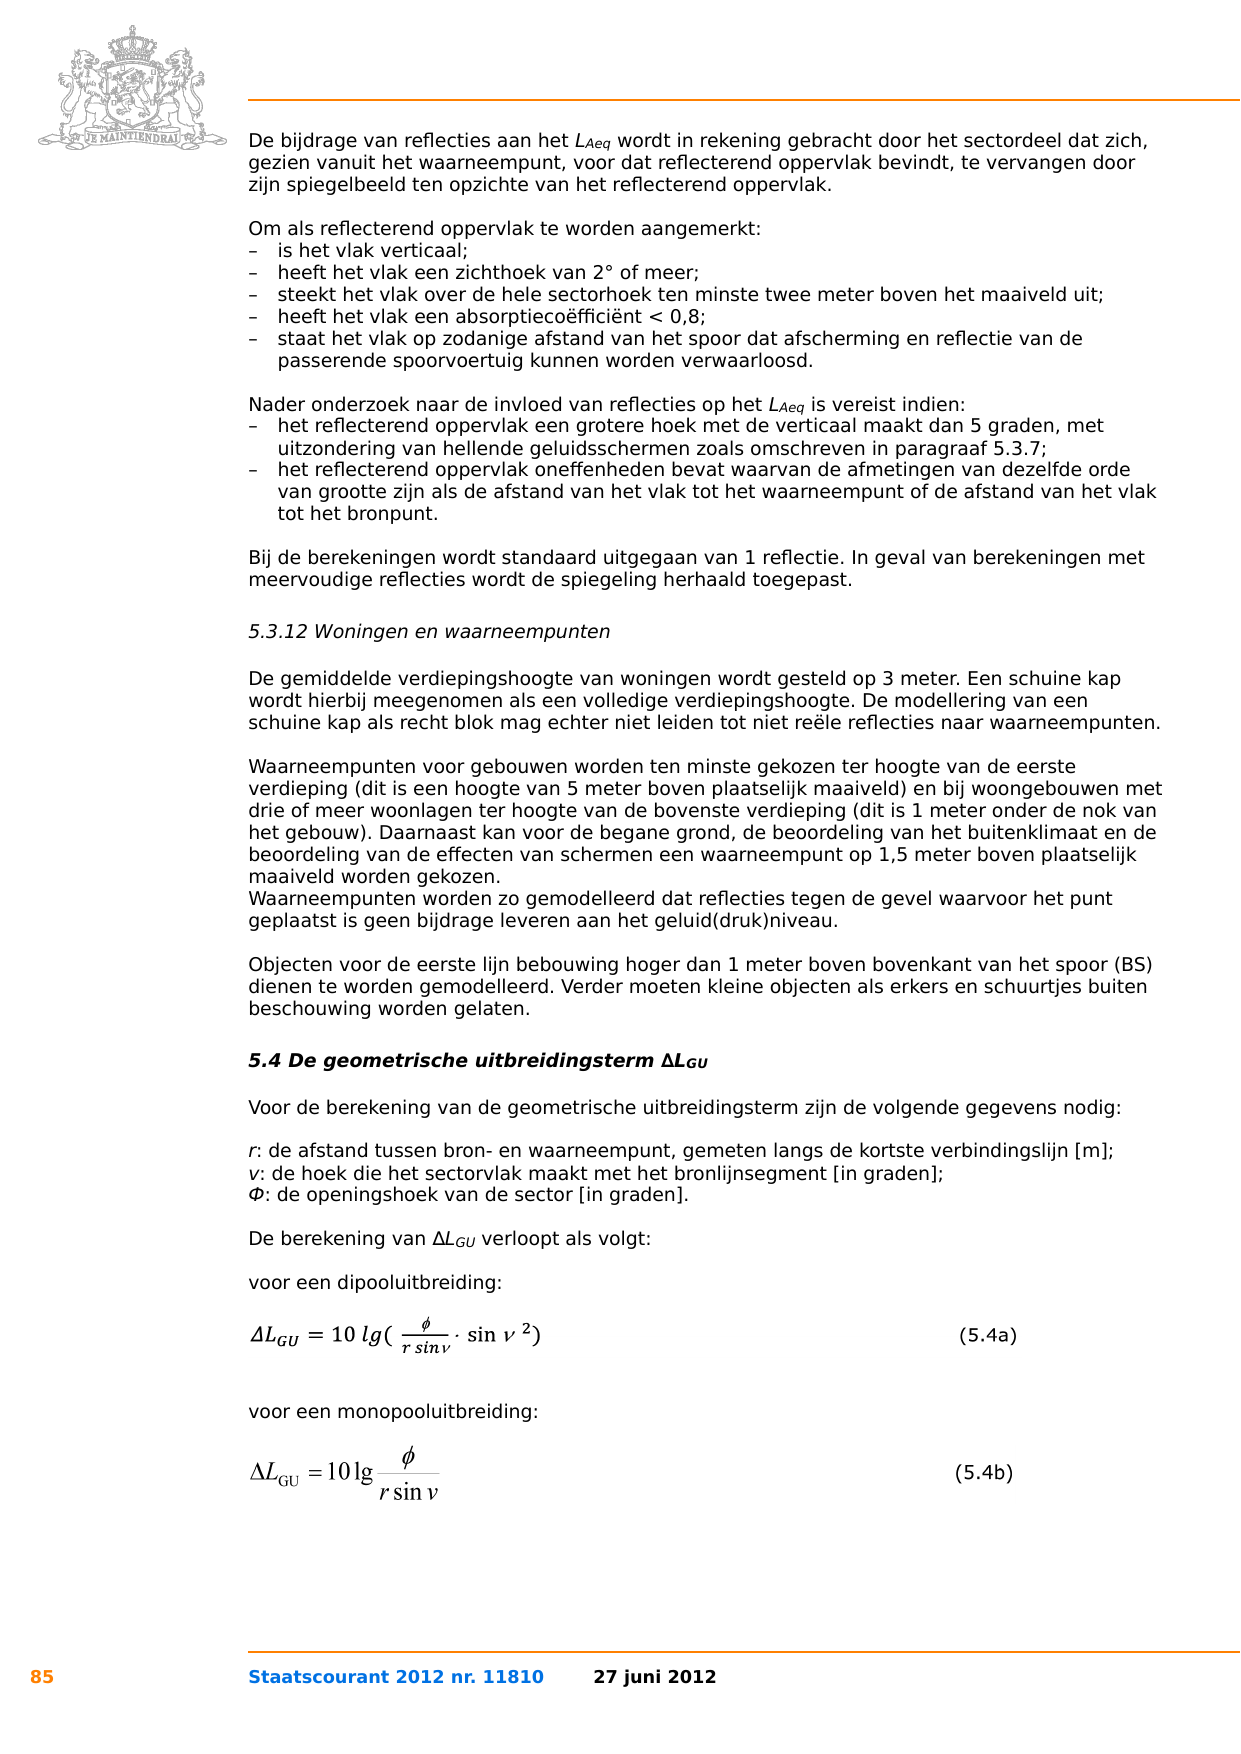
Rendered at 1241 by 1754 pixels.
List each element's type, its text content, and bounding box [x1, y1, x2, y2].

text Waarneempunten worden zo gemodelleerd dat reflecties tegen de gevel waarvoor het punt geplaatst is geen bijdrage leveren aan het geluid(druk)niveau. [248, 888, 1163, 932]
picture [38, 25, 227, 150]
text voor een dipooluitbreiding: [248, 1272, 1163, 1294]
text De bijdrage van reflecties aan het LAeq wordt in rekening gebracht door het sectordeel dat zich, gezien vanuit het waarneempunt, voor dat reflecterend oppervlak bevindt, te vervangen door zijn spiegelbeeld ten opzichte van het reflecterend oppervlak. [248, 130, 1163, 196]
text – heeft het vlak een absorptiecoëfficiënt < 0,8; [248, 306, 1163, 328]
text Objecten voor de eerste lijn bebouwing hoger dan 1 meter boven bovenkant van het spoor (BS) dienen te worden gemodelleerd. Verder moeten kleine objecten als erkers en schuurtjes buiten beschouwing worden gelaten. [248, 954, 1163, 1019]
text voor een monopooluitbreiding: [248, 1401, 1163, 1423]
text Ф: de openingshoek van de sector [in graden]. [248, 1184, 1163, 1206]
subtitle 5.4 De geometrische uitbreidingsterm ∆LGU [248, 1049, 1163, 1072]
text – is het vlak verticaal; [248, 240, 1163, 262]
picture [248, 1316, 1022, 1358]
text Om als reflecterend oppervlak te worden aangemerkt: [248, 218, 1163, 240]
text Nader onderzoek naar de invloed van reflecties op het LAeq is vereist indien: [248, 393, 1163, 415]
text Bij de berekeningen wordt standaard uitgegaan van 1 reflectie. In geval van berekeningen met meervoudige reflecties wordt de spiegeling herhaald toegepast. [248, 547, 1163, 591]
subtitle 5.3.12 Woningen en waarneempunten [248, 621, 1163, 643]
text – het reflecterend oppervlak oneffenheden bevat waarvan de afmetingen van dezelfde orde van grootte zijn als de afstand van het vlak tot het waarneempunt of de afstand van het vlak tot het bronpunt. [248, 459, 1163, 525]
text – heeft het vlak een zichthoek van 2° of meer; [248, 262, 1163, 284]
text – steekt het vlak over de hele sectorhoek ten minste twee meter boven het maaiveld uit; [248, 284, 1163, 306]
text v: de hoek die het sectorvlak maakt met het bronlijnsegment [in graden]; [248, 1162, 1163, 1184]
text De gemiddelde verdiepingshoogte van woningen wordt gesteld op 3 meter. Een schuine kap wordt hierbij meegenomen als een volledige verdiepingshoogte. De modellering van een schuine kap als recht blok mag echter niet leiden tot niet reële reflecties naar waarneempunten. [248, 668, 1163, 734]
text – staat het vlak op zodanige afstand van het spoor dat afscherming en reflectie van de passerende spoorvoertuig kunnen worden verwaarloosd. [248, 328, 1163, 372]
picture [248, 1445, 1016, 1504]
text – het reflecterend oppervlak een grotere hoek met de verticaal maakt dan 5 graden, met uitzondering van hellende geluidsschermen zoals omschreven in paragraaf 5.3.7; [248, 415, 1163, 459]
text Voor de berekening van de geometrische uitbreidingsterm zijn de volgende gegevens nodig: [248, 1097, 1163, 1118]
text De berekening van ∆LGU verloopt als volgt: [248, 1228, 1163, 1250]
text r: de afstand tussen bron- en waarneempunt, gemeten langs de kortste verbindingslijn [m]; [248, 1140, 1163, 1162]
text Waarneempunten voor gebouwen worden ten minste gekozen ter hoogte van de eerste verdieping (dit is een hoogte van 5 meter boven plaatselijk maaiveld) en bij woongebouwen met drie of meer woonlagen ter hoogte van de bovenste verdieping (dit is 1 meter onder de nok van het gebouw). Daarnaast kan voor de begane grond, de beoordeling van het buitenklimaat en de beoordeling van de effecten van schermen een waarneempunt op 1,5 meter boven plaatselijk maaiveld worden gekozen. [248, 756, 1163, 888]
